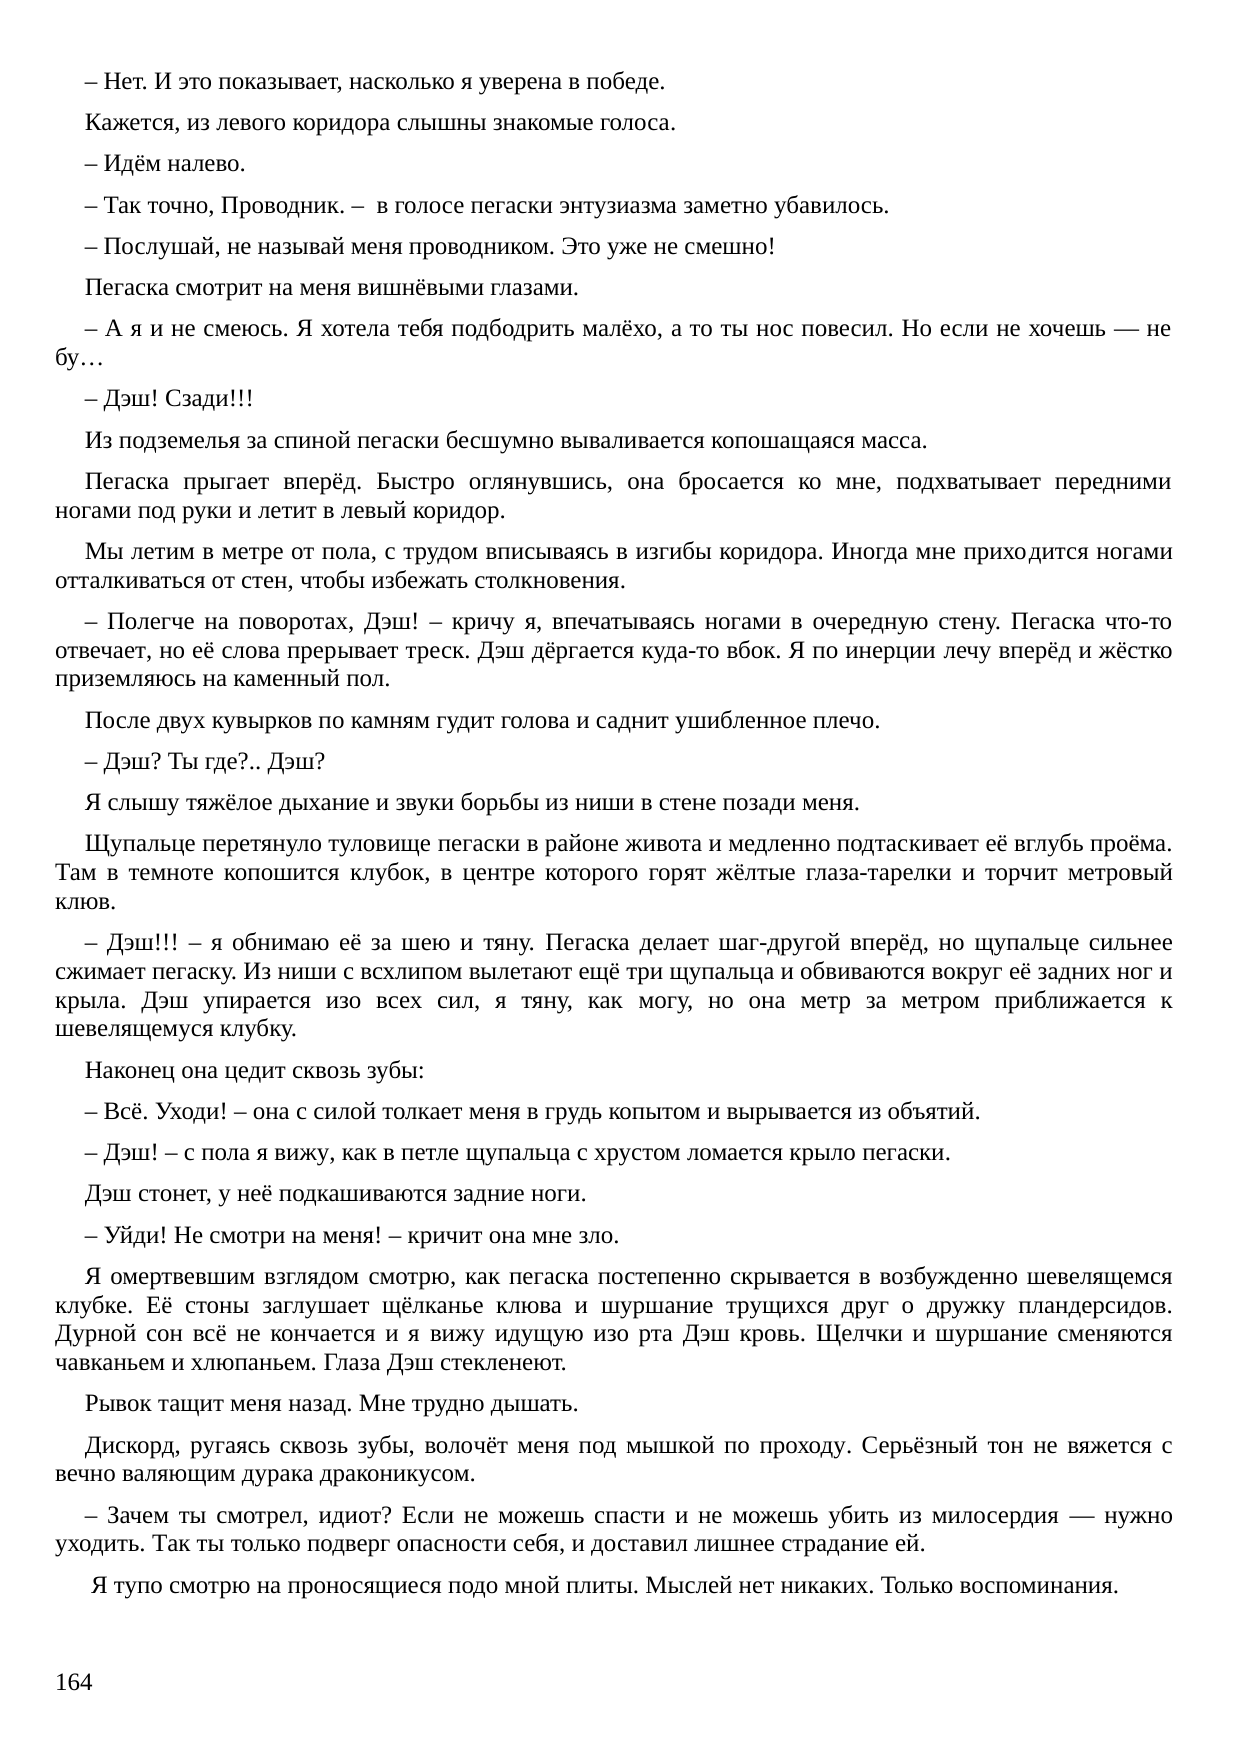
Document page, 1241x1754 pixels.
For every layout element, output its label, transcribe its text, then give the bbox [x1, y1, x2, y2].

text Щупальце перетянуло туловище пегаски в районе живота и медленно подтаскивает её вглубь проёма. Там в темноте копошится клубок, в центре которого горят жёлтые глаза-тарелки и торчит метровый клюв. [55, 828, 1173, 915]
text После двух кувырков по камням гудит голова и саднит ушибленное плечо. [55, 705, 1173, 733]
text Я тупо смотрю на проносящиеся подо мной плиты. Мыслей нет никаких. Только воспоминания. [55, 1570, 1173, 1598]
text – Послушай, не называй меня проводником. Это уже не смешно! [55, 231, 1173, 260]
text – Полегче на поворотах, Дэш! – кричу я, впечатываясь ногами в очередную стену. Пегаска что-то отвечает, но её слова прерывает треск. Дэш дёргается куда-то вбок. Я по инерции лечу вперёд и жёстко приземляюсь на каменный пол. [55, 606, 1173, 692]
text Мы летим в метре от пола, с трудом вписываясь в изгибы коридора. Иногда мне приходится ногами отталкиваться от стен, чтобы избежать столкновения. [55, 536, 1173, 593]
text – Дэш! – с пола я вижу, как в петле щупальца с хрустом ломается крыло пегаски. [55, 1137, 1173, 1166]
text Наконец она цедит сквозь зубы: [55, 1055, 1173, 1083]
text – Зачем ты смотрел, идиот? Если не можешь спасти и не можешь убить из милосердия — нужно уходить. Так ты только подверг опасности себя, и доставил лишнее страдание ей. [55, 1500, 1173, 1557]
text Дискорд, ругаясь сквозь зубы, волочёт меня под мышкой по проходу. Серьёзный тон не вяжется с вечно валяющим дурака драконикусом. [55, 1430, 1173, 1487]
text Из подземелья за спиной пегаски бесшумно вываливается копошащаяся масса. [55, 425, 1173, 453]
text – Дэш? Ты где?.. Дэш? [55, 746, 1173, 775]
text – Всё. Уходи! – она с силой толкает меня в грудь копытом и вырывается из объятий. [55, 1096, 1173, 1125]
text Пегаска смотрит на меня вишнёвыми глазами. [55, 272, 1173, 301]
text Кажется, из левого коридора слышны знакомые голоса. [55, 107, 1173, 136]
text – Дэш!!! – я обнимаю её за шею и тяну. Пегаска делает шаг-другой вперёд, но щупальце сильнее сжимает пегаску. Из ниши с всхлипом вылетают ещё три щупальца и обвиваются вокруг её задних ног и крыла. Дэш упирается изо всех сил, я тяну, как могу, но она метр за метром приближается к шевелящемуся клубку. [55, 927, 1173, 1042]
text – Нет. И это показывает, насколько я уверена в победе. [55, 66, 1173, 95]
text Я слышу тяжёлое дыхание и звуки борьбы из ниши в стене позади меня. [55, 787, 1173, 816]
text – Идём налево. [55, 148, 1173, 177]
text Дэш стонет, у неё подкашиваются задние ноги. [55, 1178, 1173, 1207]
text – А я и не смеюсь. Я хотела тебя подбодрить малёхо, а то ты нос повесил. Но если не хочешь — не бу… [55, 313, 1173, 371]
text Рывок тащит меня назад. Мне трудно дышать. [55, 1388, 1173, 1417]
text Я омертвевшим взглядом смотрю, как пегаска постепенно скрывается в возбужденно шевелящемся клубке. Её стоны заглушает щёлканье клюва и шуршание трущихся друг о дружку пландерсидов. Дурной сон всё не кончается и я вижу идущую изо рта Дэш кровь. Щелчки и шуршание сменяются чавканьем и хлюпаньем. Глаза Дэш стекленеют. [55, 1261, 1173, 1376]
text – Дэш! Сзади!!! [55, 383, 1173, 412]
text – Уйди! Не смотри на меня! – кричит она мне зло. [55, 1220, 1173, 1248]
text – Так точно, Проводник. – в голосе пегаски энтузиазма заметно убавилось. [55, 190, 1173, 218]
text Пегаска прыгает вперёд. Быстро оглянувшись, она бросается ко мне, подхватывает передними ногами под руки и летит в левый коридор. [55, 466, 1173, 523]
